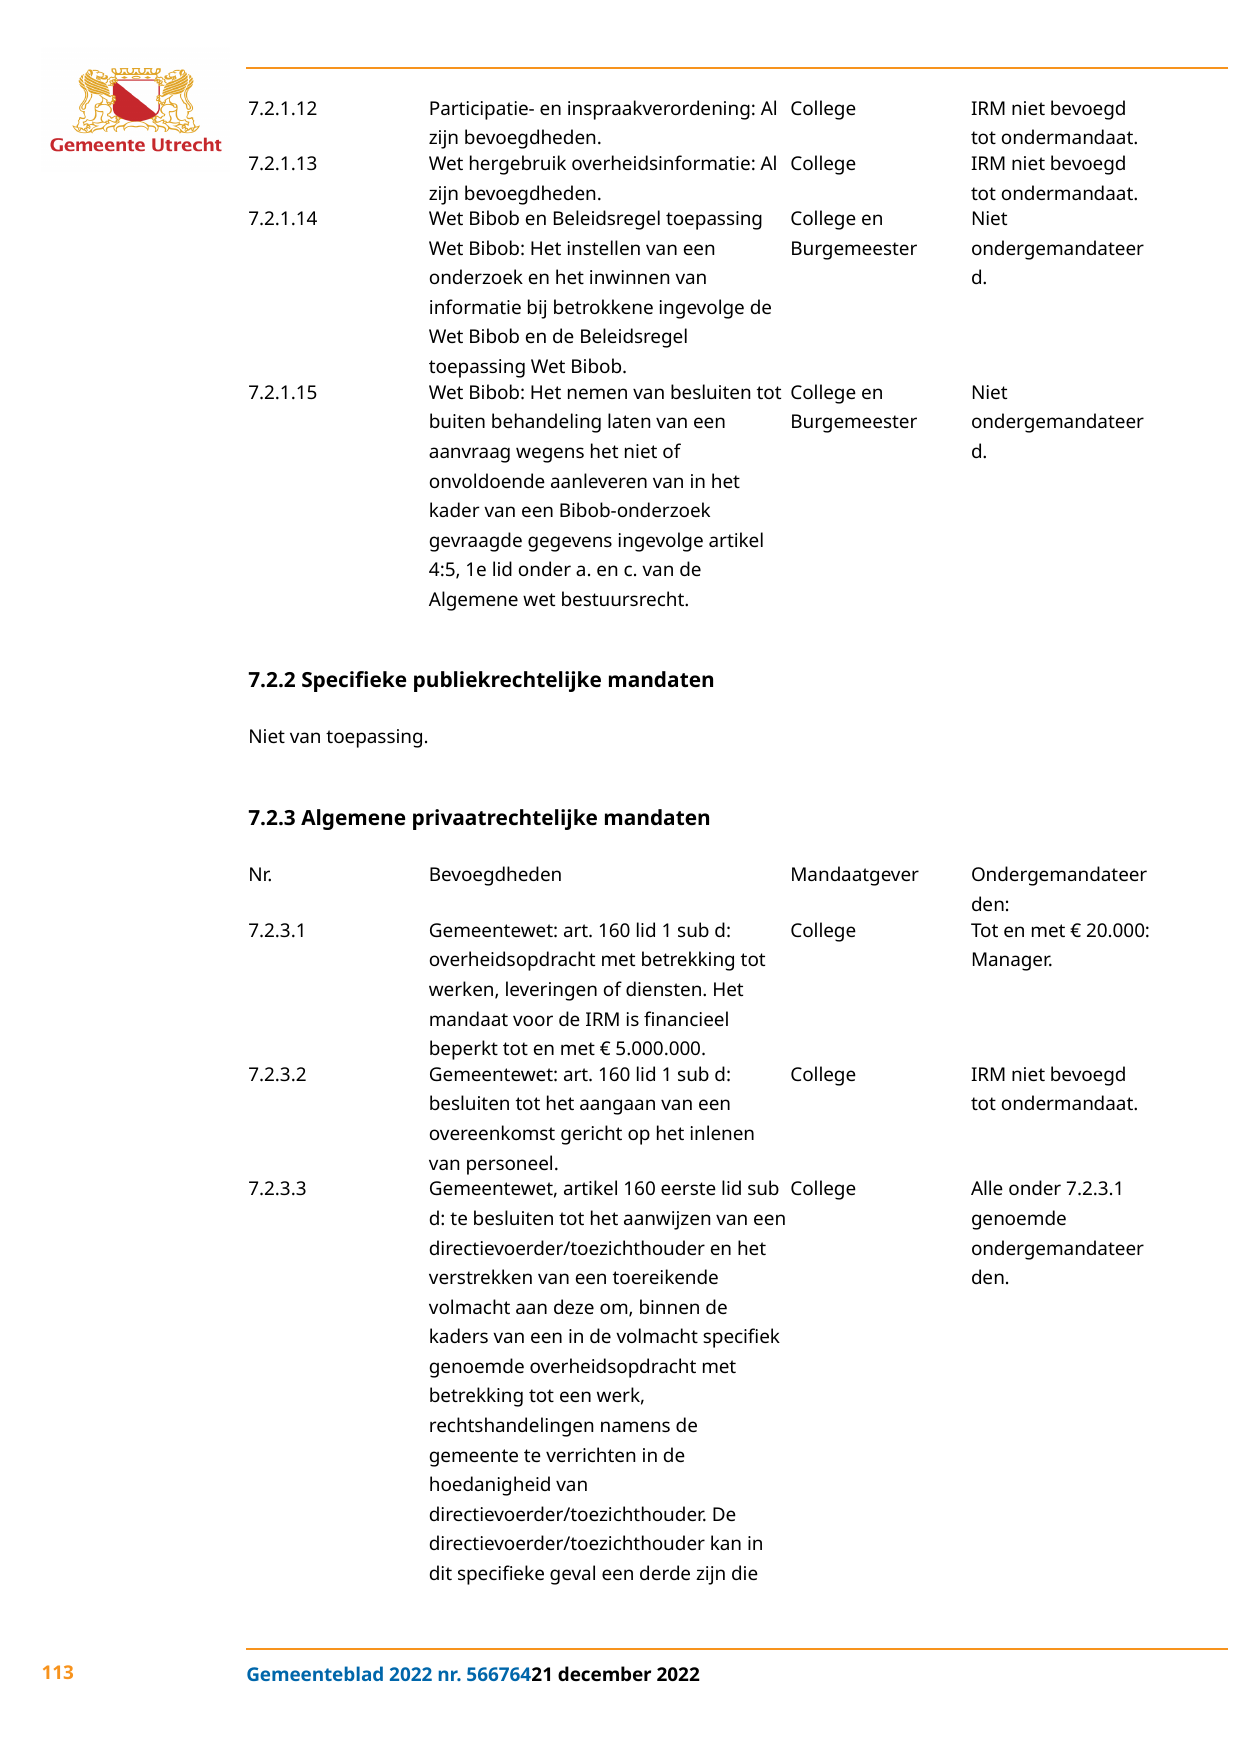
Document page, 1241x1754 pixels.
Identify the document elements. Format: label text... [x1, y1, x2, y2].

table_cell 7.2.3.3 [248, 1176, 429, 1586]
table_header Mandaatgever [790, 862, 971, 917]
table_cell IRM niet bevoegd tot ondermandaat. [971, 95, 1152, 150]
table_cell 7.2.1.13 [248, 150, 429, 205]
table_cell Wet hergebruik overheidsinformatie: Al zijn bevoegdheden. [429, 150, 790, 205]
picture [41, 47, 231, 172]
table_cell Participatie- en inspraakverordening: Al zijn bevoegdheden. [429, 95, 790, 150]
table_cell Tot en met € 20.000: Manager. [971, 917, 1152, 1061]
table_header Nr. [248, 862, 429, 917]
table_cell College [790, 95, 971, 150]
table_header Bevoegdheden [429, 862, 790, 917]
table_cell IRM niet bevoegd tot ondermandaat. [971, 1061, 1152, 1176]
table_cell Alle onder 7.2.3.1 genoemde ondergemandateerden. [971, 1176, 1152, 1586]
table_cell Wet Bibob en Beleidsregel toepassing Wet Bibob: Het instellen van een onderzoek en het inwinnen van informatie bij betrokkene ingevolge de Wet Bibob en de Beleidsregel toepassing Wet Bibob. [429, 205, 790, 379]
text Niet van toepassing. [248, 723, 1152, 749]
table_cell College [790, 1176, 971, 1586]
table_cell College en Burgemeester [790, 205, 971, 379]
text 7.2.2 Specifieke publiekrechtelijke mandaten [248, 666, 1152, 694]
text 7.2.3 Algemene privaatrechtelijke mandaten [248, 803, 1152, 832]
table_cell 7.2.1.14 [248, 205, 429, 379]
table_cell College [790, 917, 971, 1061]
table_header Ondergemandateerden: [971, 862, 1152, 917]
table_cell Gemeentewet: art. 160 lid 1 sub d: besluiten tot het aangaan van een overeenkomst gericht op het inlenen van personeel. [429, 1061, 790, 1176]
table_cell College [790, 1061, 971, 1176]
table_cell 7.2.3.1 [248, 917, 429, 1061]
table_cell Niet ondergemandateerd. [971, 379, 1152, 612]
table_cell Niet ondergemandateerd. [971, 205, 1152, 379]
table_cell 7.2.3.2 [248, 1061, 429, 1176]
table_cell IRM niet bevoegd tot ondermandaat. [971, 150, 1152, 205]
table_cell 7.2.1.12 [248, 95, 429, 150]
table_cell College [790, 150, 971, 205]
table_cell 7.2.1.15 [248, 379, 429, 612]
table_cell Wet Bibob: Het nemen van besluiten tot buiten behandeling laten van een aanvraag wegens het niet of onvoldoende aanleveren van in het kader van een Bibob-onderzoek gevraagde gegevens ingevolge artikel 4:5, 1e lid onder a. en c. van de Algemene wet bestuursrecht. [429, 379, 790, 612]
table_cell Gemeentewet: art. 160 lid 1 sub d: overheidsopdracht met betrekking tot werken, leveringen of diensten. Het mandaat voor de IRM is financieel beperkt tot en met € 5.000.000. [429, 917, 790, 1061]
table_cell Gemeentewet, artikel 160 eerste lid sub d: te besluiten tot het aanwijzen van een directievoerder/toezichthouder en het verstrekken van een toereikende volmacht aan deze om, binnen de kaders van een in de volmacht specifiek genoemde overheidsopdracht met betrekking tot een werk, rechtshandelingen namens de gemeente te verrichten in de hoedanigheid van directievoerder/toezichthouder. De directievoerder/toezichthouder kan in dit specifieke geval een derde zijn die [429, 1176, 790, 1586]
table_cell College en Burgemeester [790, 379, 971, 612]
